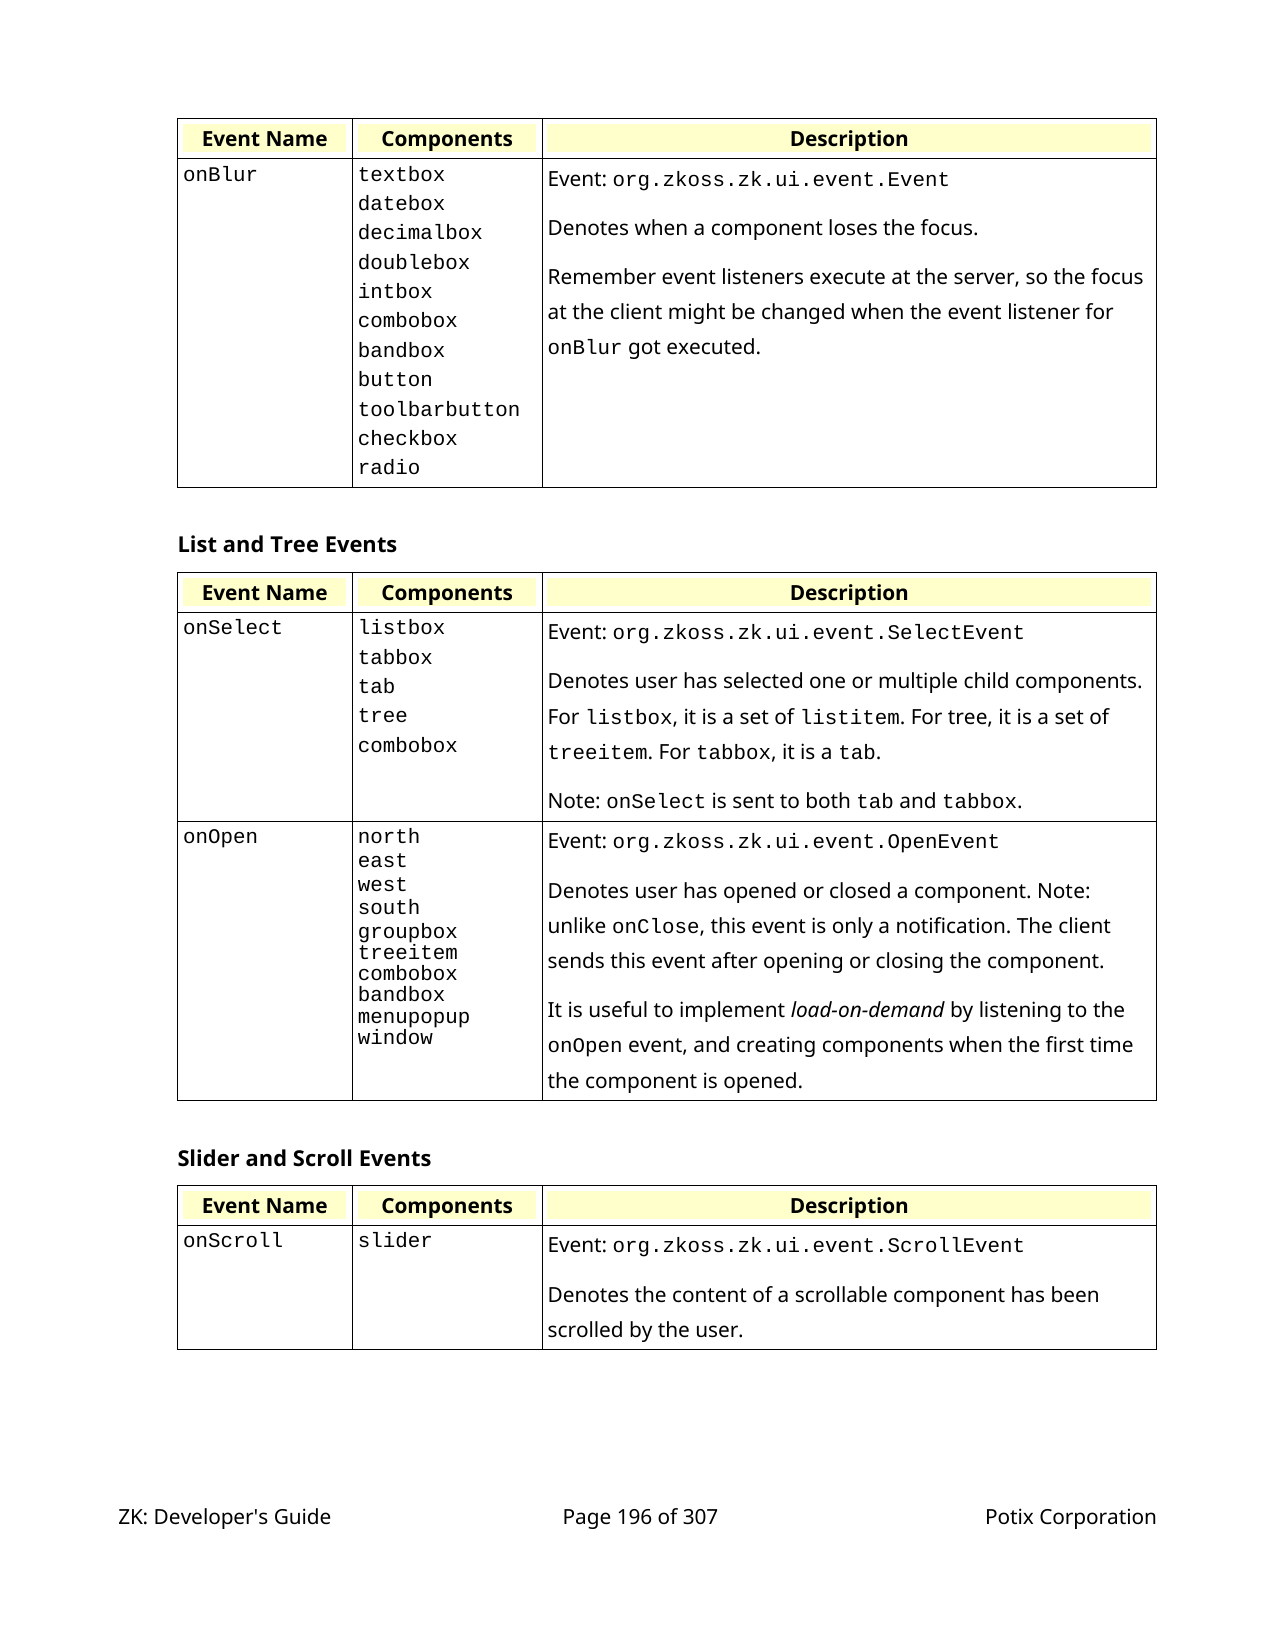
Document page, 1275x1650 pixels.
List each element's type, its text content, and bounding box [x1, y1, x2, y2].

table_cell north east west south groupbox treeitem combobox bandbox menupopup window [353, 822, 542, 1100]
table_header Description [543, 573, 1156, 612]
table_cell onBlur [178, 159, 352, 487]
table_cell onOpen [178, 822, 352, 1100]
table_cell listbox tabbox tab tree combobox [353, 613, 542, 821]
table_header Event Name [178, 1186, 352, 1225]
table_cell textbox datebox decimalbox doublebox intbox combobox bandbox button toolbarbutton checkbox radio [353, 159, 542, 487]
table_header Event Name [178, 119, 352, 158]
table_header Event Name [178, 573, 352, 612]
table_cell onScroll [178, 1226, 352, 1349]
table_cell onSelect [178, 613, 352, 821]
table_cell Event: org.zkoss.zk.ui.event.ScrollEvent Denotes the content of a scrollable component has been scrolled by the user. [543, 1226, 1156, 1349]
subtitle List and Tree Events [177, 529, 1157, 559]
subtitle Slider and Scroll Events [177, 1143, 1157, 1173]
table_header Components [353, 573, 542, 612]
table_cell slider [353, 1226, 542, 1349]
table_header Components [353, 1186, 542, 1225]
table_header Description [543, 1186, 1156, 1225]
table_header Components [353, 119, 542, 158]
table_cell Event: org.zkoss.zk.ui.event.SelectEvent Denotes user has selected one or multiple child components. For listbox, it is a set of listitem. For tree, it is a set of treeitem. For tabbox, it is a tab. Note: onSelect is sent to both tab and tabbox. [543, 613, 1156, 821]
table_header Description [543, 119, 1156, 158]
table_cell Event: org.zkoss.zk.ui.event.Event Denotes when a component loses the focus. Remember event listeners execute at the server, so the focus at the client might be changed when the event listener for onBlur got executed. [543, 159, 1156, 487]
table_cell Event: org.zkoss.zk.ui.event.OpenEvent Denotes user has opened or closed a component. Note: unlike onClose, this event is only a notification. The client sends this event after opening or closing the component. It is useful to implement load-on-demand by listening to the onOpen event, and creating components when the first time the component is opened. [543, 822, 1156, 1100]
